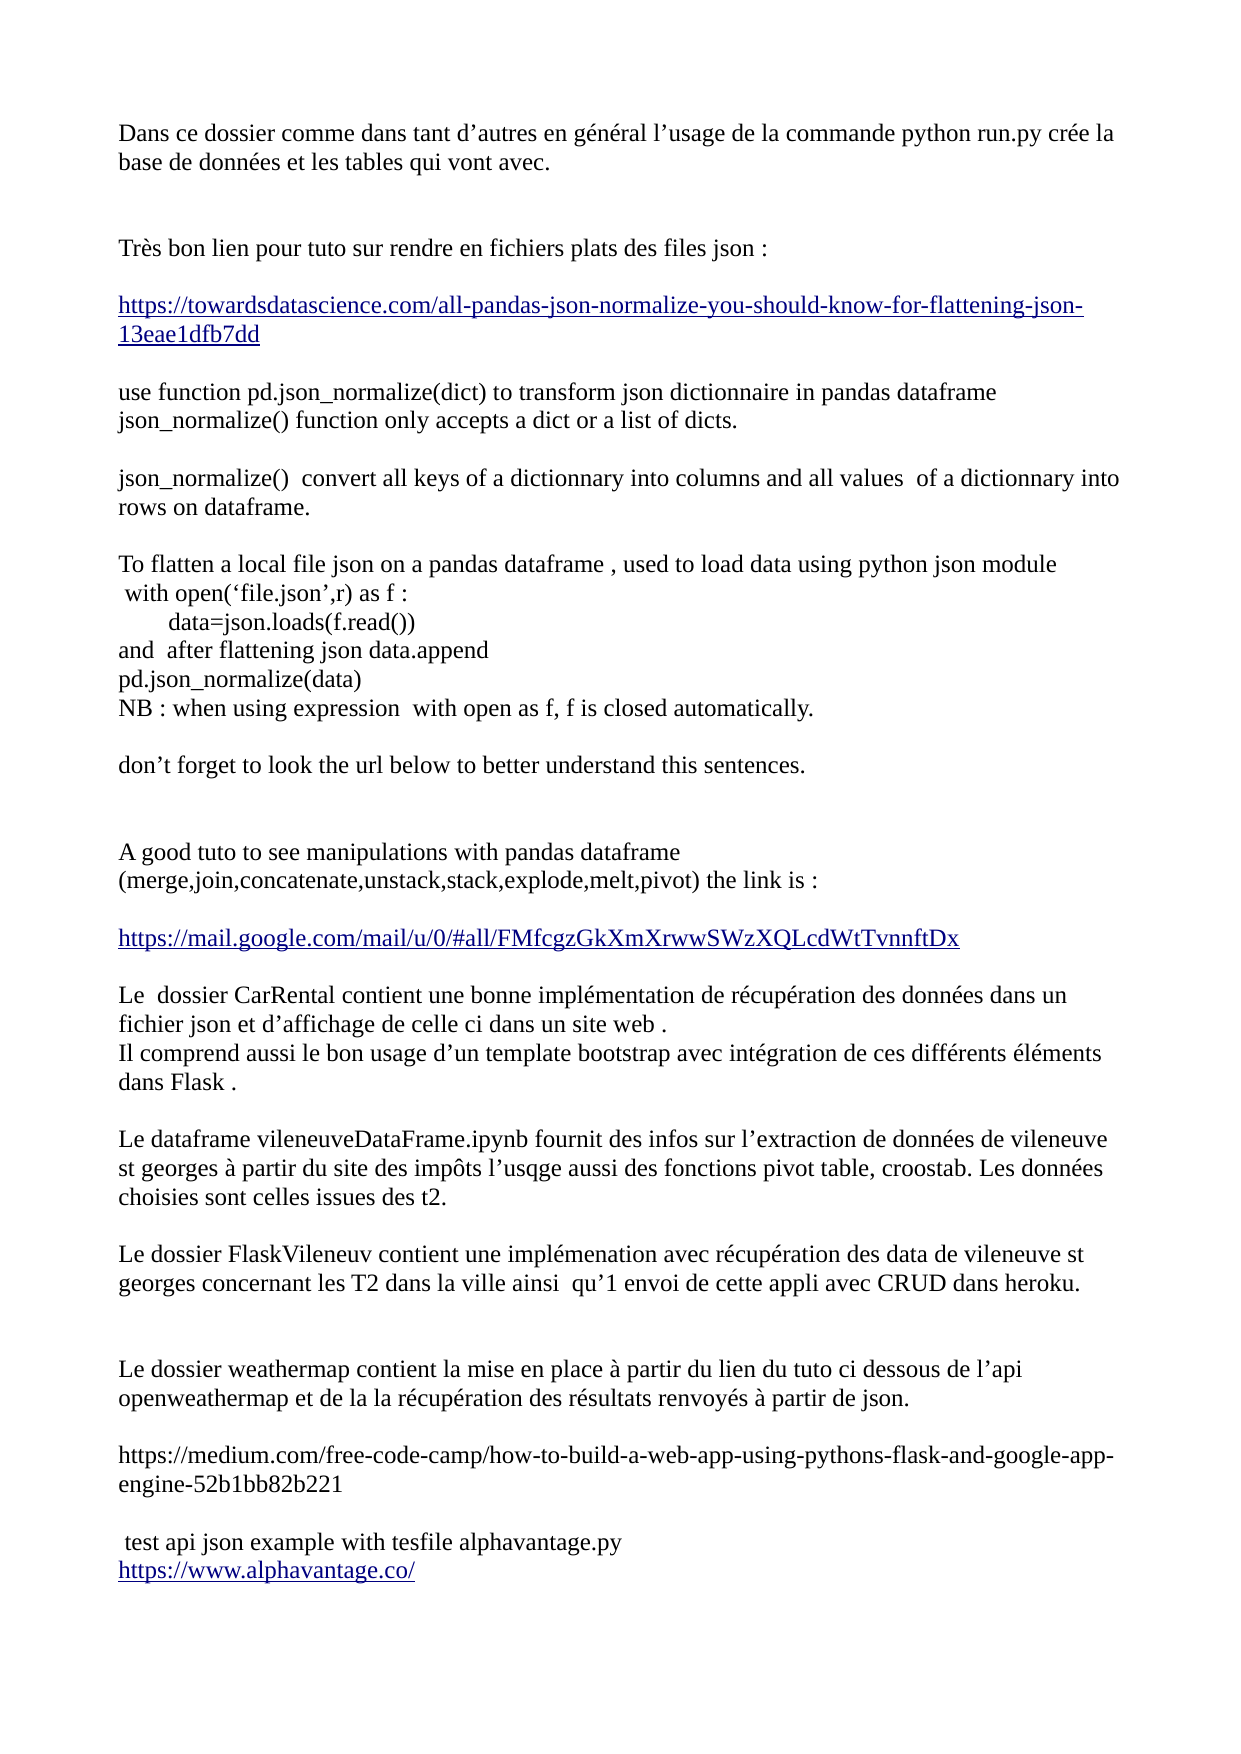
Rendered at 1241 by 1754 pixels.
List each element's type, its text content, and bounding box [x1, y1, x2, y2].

text pd.json_normalize(data) [118, 664, 1122, 693]
text don’t forget to look the url below to better understand this sentences. [118, 751, 1122, 779]
text Le dossier weathermap contient la mise en place à partir du lien du tuto ci dessous de l’api openweathermap et de la la récupération des résultats renvoyés à partir de json. [118, 1354, 1122, 1412]
text Le dossier CarRental contient une bonne implémentation de récupération des données dans un fichier json et d’affichage de celle ci dans un site web . [118, 981, 1122, 1038]
text use function pd.json_normalize(dict) to transform json dictionnaire in pandas dataframe [118, 377, 1122, 406]
text https://www.alphavantage.co/ [118, 1556, 1122, 1584]
text Dans ce dossier comme dans tant d’autres en général l’usage de la commande python run.py crée la base de données et les tables qui vont avec. [118, 118, 1122, 176]
text To flatten a local file json on a pandas dataframe , used to load data using python json module [118, 549, 1122, 578]
text Très bon lien pour tuto sur rendre en fichiers plats des files json : [118, 233, 1122, 262]
text NB : when using expression with open as f, f is closed automatically. [118, 693, 1122, 722]
text https://mail.google.com/mail/u/0/#all/FMfcgzGkXmXrwwSWzXQLcdWtTvnnftDx [118, 923, 1122, 952]
text Il comprend aussi le bon usage d’un template bootstrap avec intégration de ces différents éléments dans Flask . [118, 1038, 1122, 1096]
text A good tuto to see manipulations with pandas dataframe (merge,join,concatenate,unstack,stack,explode,melt,pivot) the link is : [118, 837, 1122, 894]
text json_normalize() function only accepts a dict or a list of dicts. [118, 406, 1122, 434]
text https://towardsdatascience.com/all-pandas-json-normalize-you-should-know-for-flattening-json-13eae1dfb7dd [118, 291, 1122, 348]
text with open(‘file.json’,r) as f : [118, 578, 1122, 607]
text Le dossier FlaskVileneuv contient une implémenation avec récupération des data de vileneuve st georges concernant les T2 dans la ville ainsi qu’1 envoi de cette appli avec CRUD dans heroku. [118, 1239, 1122, 1297]
text and after flattening json data.append [118, 636, 1122, 664]
text data=json.loads(f.read()) [118, 607, 1122, 636]
text https://medium.com/free-code-camp/how-to-build-a-web-app-using-pythons-flask-and-google-app-engine-52b1bb82b221 [118, 1441, 1122, 1498]
text test api json example with tesfile alphavantage.py [118, 1527, 1122, 1556]
text json_normalize() convert all keys of a dictionnary into columns and all values of a dictionnary into rows on dataframe. [118, 463, 1122, 521]
text Le dataframe vileneuveDataFrame.ipynb fournit des infos sur l’extraction de données de vileneuve st georges à partir du site des impôts l’usqge aussi des fonctions pivot table, croostab. Les données choisies sont celles issues des t2. [118, 1124, 1122, 1211]
